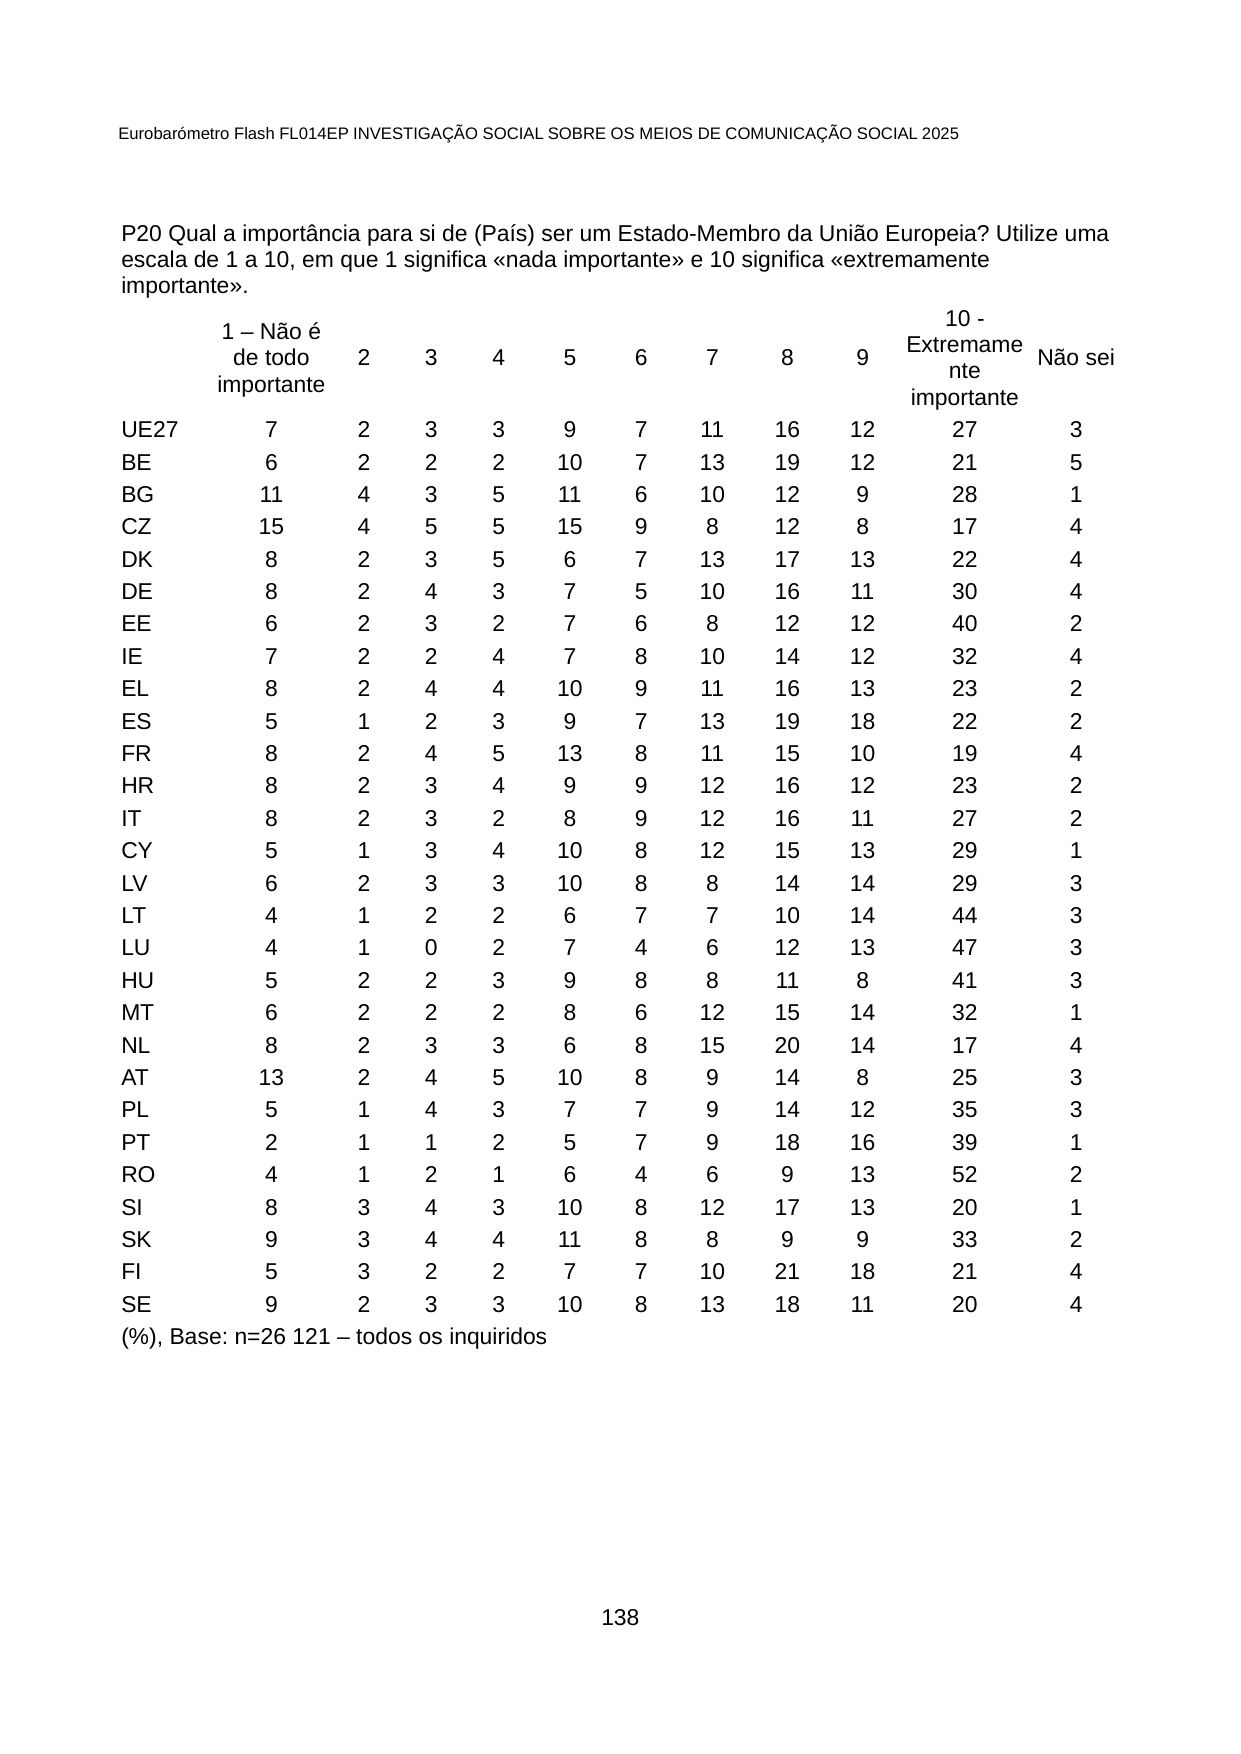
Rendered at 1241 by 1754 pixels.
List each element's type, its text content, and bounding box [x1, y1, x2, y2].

table_cell MT [118, 996, 212, 1028]
table_cell 2 [397, 640, 464, 672]
table_cell 22 [900, 705, 1029, 737]
table_cell AT [118, 1061, 212, 1093]
table_cell 2 [1030, 608, 1122, 640]
table_cell SK [118, 1223, 212, 1255]
table_cell 2 [330, 737, 397, 769]
table_cell BE [118, 445, 212, 478]
table_cell 2 [397, 996, 464, 1028]
table_cell 5 [465, 510, 532, 543]
table_cell 1 [465, 1158, 532, 1191]
table_cell 5 [465, 1061, 532, 1093]
table_cell 8 [213, 737, 330, 769]
table_cell 9 [750, 1158, 825, 1191]
table_cell 3 [465, 1288, 532, 1320]
table_cell 17 [900, 510, 1029, 543]
table_cell 8 [607, 834, 674, 867]
table_cell 17 [900, 1029, 1029, 1061]
table_cell 7 [532, 1255, 607, 1288]
table_cell 9 [675, 1126, 749, 1158]
table_cell 25 [900, 1061, 1029, 1093]
table_cell 8 [825, 964, 900, 996]
table_cell 3 [465, 705, 532, 737]
table_cell 1 [397, 1126, 464, 1158]
table_cell 15 [750, 737, 825, 769]
table_cell 2 [330, 575, 397, 607]
table_cell 3 [1030, 1061, 1122, 1093]
table_cell 5 [1030, 445, 1122, 478]
table_cell 11 [213, 478, 330, 510]
table_cell 2 [465, 608, 532, 640]
table_cell 2 [397, 705, 464, 737]
table_cell 3 [465, 1191, 532, 1223]
table_cell 7 [675, 302, 749, 413]
table_cell 13 [825, 931, 900, 964]
table_cell 3 [465, 964, 532, 996]
table_cell PL [118, 1093, 212, 1126]
table_cell 2 [397, 964, 464, 996]
table_cell 12 [675, 1191, 749, 1223]
table_cell 14 [825, 1029, 900, 1061]
table_cell 4 [397, 737, 464, 769]
table_cell 12 [675, 802, 749, 834]
table_cell 6 [607, 996, 674, 1028]
table_cell 3 [465, 1093, 532, 1126]
table_cell 13 [825, 672, 900, 704]
table_cell 1 [1030, 1126, 1122, 1158]
table_cell 10 [532, 445, 607, 478]
table_cell 7 [607, 705, 674, 737]
table_cell 8 [675, 964, 749, 996]
table_cell 4 [213, 899, 330, 931]
table_cell DE [118, 575, 212, 607]
table_cell 6 [213, 996, 330, 1028]
table_cell 10 [532, 672, 607, 704]
table_cell 5 [465, 478, 532, 510]
table_cell 2 [330, 302, 397, 413]
table_cell 8 [607, 640, 674, 672]
table_cell 6 [532, 543, 607, 575]
table_cell 8 [607, 964, 674, 996]
table_cell 4 [607, 1158, 674, 1191]
table_cell 8 [675, 608, 749, 640]
table_cell 9 [825, 302, 900, 413]
table_cell 3 [397, 413, 464, 445]
table_cell SE [118, 1288, 212, 1320]
table_cell 5 [213, 1255, 330, 1288]
table_cell 6 [607, 478, 674, 510]
table_cell 19 [900, 737, 1029, 769]
table_cell 9 [675, 1061, 749, 1093]
table_cell 7 [607, 445, 674, 478]
table_cell 15 [532, 510, 607, 543]
table_cell 5 [532, 302, 607, 413]
table_cell 1 [1030, 1191, 1122, 1223]
table_cell 11 [532, 478, 607, 510]
table_cell CY [118, 834, 212, 867]
table_cell 13 [532, 737, 607, 769]
table_cell 5 [213, 834, 330, 867]
table_cell 16 [750, 413, 825, 445]
table_cell IE [118, 640, 212, 672]
table_cell 8 [825, 1061, 900, 1093]
table_cell 5 [465, 737, 532, 769]
table_cell 2 [330, 640, 397, 672]
table_cell IT [118, 802, 212, 834]
table_cell 2 [330, 672, 397, 704]
table_cell 2 [330, 1029, 397, 1061]
table_cell 3 [397, 478, 464, 510]
table_cell 13 [213, 1061, 330, 1093]
table_cell 7 [607, 543, 674, 575]
table_cell 2 [330, 445, 397, 478]
table_cell 9 [607, 672, 674, 704]
table_cell 1 – Não é de todo importante [213, 302, 330, 413]
table_cell 3 [330, 1255, 397, 1288]
table_cell 4 [397, 672, 464, 704]
table_cell 15 [750, 996, 825, 1028]
table_cell 4 [213, 931, 330, 964]
table_cell 1 [1030, 478, 1122, 510]
table_cell 8 [607, 737, 674, 769]
table_cell 3 [1030, 899, 1122, 931]
table_cell 2 [213, 1126, 330, 1158]
table_cell 7 [607, 1255, 674, 1288]
table_cell 3 [465, 575, 532, 607]
table_cell 4 [397, 1223, 464, 1255]
table_cell 1 [1030, 834, 1122, 867]
table_cell NL [118, 1029, 212, 1061]
table_cell 10 [675, 575, 749, 607]
table_cell 4 [1030, 1029, 1122, 1061]
table_cell 3 [1030, 1093, 1122, 1126]
table_cell 3 [465, 867, 532, 899]
table_cell 13 [825, 543, 900, 575]
table_cell 6 [532, 1158, 607, 1191]
table_cell 2 [465, 899, 532, 931]
table_cell 7 [532, 575, 607, 607]
table_cell 16 [750, 575, 825, 607]
table_cell 4 [1030, 1288, 1122, 1320]
table_cell 16 [750, 802, 825, 834]
table_cell 2 [397, 899, 464, 931]
table_cell 2 [1030, 1223, 1122, 1255]
table_cell 14 [750, 867, 825, 899]
table_cell 4 [1030, 737, 1122, 769]
table_cell 15 [750, 834, 825, 867]
table_cell 14 [750, 1061, 825, 1093]
table_cell 17 [750, 543, 825, 575]
table_cell 2 [397, 445, 464, 478]
table_cell 3 [397, 867, 464, 899]
table_cell 28 [900, 478, 1029, 510]
table_cell 8 [607, 1288, 674, 1320]
table_cell 3 [330, 1191, 397, 1223]
table_cell 9 [532, 705, 607, 737]
table_cell UE27 [118, 413, 212, 445]
table_cell 7 [213, 640, 330, 672]
table_header P20 Qual a importância para si de (País) ser um Estado-Membro da União Europeia? Utilize uma escala de 1 a 10, em que 1 significa «nada importante» e 10 significa «extremamente importante». [118, 217, 1122, 302]
table_cell 9 [825, 1223, 900, 1255]
table_cell 13 [825, 834, 900, 867]
table_cell 18 [825, 705, 900, 737]
table_cell 10 [532, 1288, 607, 1320]
table_cell 11 [825, 1288, 900, 1320]
table_cell 12 [675, 996, 749, 1028]
table_cell 2 [1030, 769, 1122, 802]
table_cell 4 [1030, 640, 1122, 672]
table_cell 20 [900, 1191, 1029, 1223]
table_cell 11 [825, 802, 900, 834]
table_cell 30 [900, 575, 1029, 607]
table_cell 29 [900, 834, 1029, 867]
table_cell 10 - Extremamente importante [900, 302, 1029, 413]
table_cell 8 [213, 672, 330, 704]
table_cell 2 [330, 996, 397, 1028]
table_cell 13 [825, 1191, 900, 1223]
table_cell 2 [330, 1288, 397, 1320]
table_cell 8 [532, 802, 607, 834]
table_cell 4 [397, 1093, 464, 1126]
table_cell 14 [750, 1093, 825, 1126]
table_cell 8 [607, 1191, 674, 1223]
table_cell CZ [118, 510, 212, 543]
table_cell 3 [1030, 867, 1122, 899]
table_cell 1 [330, 1126, 397, 1158]
table_cell 9 [532, 964, 607, 996]
table_cell 7 [607, 899, 674, 931]
table_cell 12 [750, 608, 825, 640]
table_cell 1 [330, 899, 397, 931]
table_cell 4 [213, 1158, 330, 1191]
table_cell 7 [607, 1126, 674, 1158]
table_cell 10 [532, 867, 607, 899]
table_cell 52 [900, 1158, 1029, 1191]
table_cell 5 [532, 1126, 607, 1158]
table_cell 3 [397, 302, 464, 413]
table_cell RO [118, 1158, 212, 1191]
table_cell 13 [675, 705, 749, 737]
table_cell LV [118, 867, 212, 899]
table_cell LU [118, 931, 212, 964]
table_cell 13 [825, 1158, 900, 1191]
table_cell 22 [900, 543, 1029, 575]
table_cell 4 [465, 640, 532, 672]
table_cell 12 [750, 478, 825, 510]
table_cell 9 [607, 510, 674, 543]
table_cell 4 [465, 1223, 532, 1255]
table_cell 6 [607, 608, 674, 640]
table_cell 12 [825, 769, 900, 802]
table_cell 10 [750, 899, 825, 931]
table_cell 1 [330, 931, 397, 964]
table_cell SI [118, 1191, 212, 1223]
table_cell EL [118, 672, 212, 704]
table_cell 9 [607, 802, 674, 834]
table_cell 21 [750, 1255, 825, 1288]
table_cell 14 [750, 640, 825, 672]
table_cell 11 [675, 737, 749, 769]
table_cell 11 [825, 575, 900, 607]
table_cell 12 [675, 834, 749, 867]
table_cell 2 [397, 1158, 464, 1191]
table_cell Não sei [1030, 302, 1122, 413]
table_cell 3 [1030, 413, 1122, 445]
table_cell 2 [465, 802, 532, 834]
table_cell 2 [1030, 705, 1122, 737]
table_cell 2 [330, 867, 397, 899]
table_cell 13 [675, 445, 749, 478]
table_cell 12 [750, 510, 825, 543]
table_cell 9 [532, 413, 607, 445]
table_cell 21 [900, 1255, 1029, 1288]
table_cell 16 [750, 769, 825, 802]
table_cell 8 [675, 510, 749, 543]
table_cell BG [118, 478, 212, 510]
table_cell 7 [532, 608, 607, 640]
table_cell 9 [213, 1288, 330, 1320]
table_cell 39 [900, 1126, 1029, 1158]
table_cell 2 [465, 445, 532, 478]
table_cell 3 [397, 608, 464, 640]
table_cell 18 [750, 1126, 825, 1158]
table_cell 18 [825, 1255, 900, 1288]
table_cell 7 [213, 413, 330, 445]
table_cell 41 [900, 964, 1029, 996]
table_cell 8 [607, 867, 674, 899]
table_cell HR [118, 769, 212, 802]
table_cell 9 [607, 769, 674, 802]
table_cell 19 [750, 445, 825, 478]
table_cell 3 [1030, 931, 1122, 964]
table_cell 6 [675, 931, 749, 964]
table_cell 7 [607, 1093, 674, 1126]
table_cell 5 [607, 575, 674, 607]
table_cell 5 [213, 1093, 330, 1126]
table_cell 8 [213, 769, 330, 802]
table_cell 2 [465, 931, 532, 964]
table_cell 7 [675, 899, 749, 931]
table_cell 3 [330, 1223, 397, 1255]
table_cell 23 [900, 769, 1029, 802]
table_cell 10 [675, 640, 749, 672]
table_cell 8 [607, 1061, 674, 1093]
table_cell 8 [675, 867, 749, 899]
table_cell 11 [675, 413, 749, 445]
table_cell 7 [532, 931, 607, 964]
table_cell 1 [1030, 996, 1122, 1028]
table_cell 5 [465, 543, 532, 575]
table_cell 2 [397, 1255, 464, 1288]
table_cell 23 [900, 672, 1029, 704]
table_cell PT [118, 1126, 212, 1158]
table_cell 4 [1030, 575, 1122, 607]
table_cell 9 [750, 1223, 825, 1255]
table_cell 3 [397, 1029, 464, 1061]
table_cell 2 [1030, 802, 1122, 834]
table_cell 9 [675, 1093, 749, 1126]
table_cell 4 [1030, 510, 1122, 543]
table_cell 2 [465, 1126, 532, 1158]
table_cell 21 [900, 445, 1029, 478]
table_cell 1 [330, 1093, 397, 1126]
table_cell 6 [213, 867, 330, 899]
table_cell 2 [330, 802, 397, 834]
table_cell 12 [825, 413, 900, 445]
table_cell 27 [900, 413, 1029, 445]
table_cell 12 [675, 769, 749, 802]
table_cell 1 [330, 834, 397, 867]
table_cell 5 [213, 705, 330, 737]
table_cell 12 [750, 931, 825, 964]
table_cell 8 [532, 996, 607, 1028]
table_cell 2 [330, 608, 397, 640]
table_cell 4 [330, 478, 397, 510]
table_cell 9 [213, 1223, 330, 1255]
table_cell 14 [825, 996, 900, 1028]
table_cell 2 [1030, 1158, 1122, 1191]
table_cell 3 [465, 1029, 532, 1061]
table_cell 47 [900, 931, 1029, 964]
table_cell 7 [532, 1093, 607, 1126]
table_cell 14 [825, 899, 900, 931]
table_cell 4 [465, 834, 532, 867]
table_cell 0 [397, 931, 464, 964]
table_cell 4 [465, 302, 532, 413]
table_cell 2 [330, 1061, 397, 1093]
table_cell 15 [675, 1029, 749, 1061]
table_cell 8 [675, 1223, 749, 1255]
table_cell 4 [397, 575, 464, 607]
table_cell 40 [900, 608, 1029, 640]
table_cell 1 [330, 1158, 397, 1191]
table_cell 3 [397, 1288, 464, 1320]
table_cell 4 [1030, 543, 1122, 575]
table_cell 13 [675, 543, 749, 575]
table_cell 2 [1030, 672, 1122, 704]
table_cell 8 [607, 1223, 674, 1255]
table_cell 20 [900, 1288, 1029, 1320]
table_cell 12 [825, 1093, 900, 1126]
table_cell FR [118, 737, 212, 769]
table_cell 14 [825, 867, 900, 899]
table_cell 10 [532, 1191, 607, 1223]
table_cell EE [118, 608, 212, 640]
table_cell 6 [213, 445, 330, 478]
table_cell 4 [465, 769, 532, 802]
table_cell 6 [675, 1158, 749, 1191]
table_cell [118, 302, 212, 413]
table_cell ES [118, 705, 212, 737]
table_cell 13 [675, 1288, 749, 1320]
table_cell 35 [900, 1093, 1029, 1126]
table_cell 3 [465, 413, 532, 445]
table_cell 8 [607, 1029, 674, 1061]
table_cell 6 [607, 302, 674, 413]
table_cell 44 [900, 899, 1029, 931]
table_cell HU [118, 964, 212, 996]
table_cell 20 [750, 1029, 825, 1061]
table_cell 32 [900, 640, 1029, 672]
table_cell 3 [397, 769, 464, 802]
table_cell 16 [825, 1126, 900, 1158]
table_cell 3 [397, 802, 464, 834]
table_cell 8 [213, 1191, 330, 1223]
table_cell 8 [750, 302, 825, 413]
table_cell 4 [330, 510, 397, 543]
table_cell 11 [675, 672, 749, 704]
table_cell 4 [607, 931, 674, 964]
table_cell DK [118, 543, 212, 575]
table_cell 9 [532, 769, 607, 802]
table_cell 16 [750, 672, 825, 704]
table_cell 6 [532, 899, 607, 931]
table_cell 11 [532, 1223, 607, 1255]
table_cell 17 [750, 1191, 825, 1223]
table_cell 4 [397, 1061, 464, 1093]
table_cell 12 [825, 640, 900, 672]
table_cell 10 [825, 737, 900, 769]
table_cell 11 [750, 964, 825, 996]
table_cell 33 [900, 1223, 1029, 1255]
table_cell 2 [330, 769, 397, 802]
table_cell 1 [330, 705, 397, 737]
table_cell 3 [1030, 964, 1122, 996]
table_cell 8 [213, 543, 330, 575]
table_cell 8 [213, 802, 330, 834]
table_cell 8 [825, 510, 900, 543]
table_cell 12 [825, 445, 900, 478]
table_cell 29 [900, 867, 1029, 899]
table_cell 7 [607, 413, 674, 445]
table_cell 18 [750, 1288, 825, 1320]
table_cell 6 [532, 1029, 607, 1061]
table_cell 3 [397, 543, 464, 575]
table_cell LT [118, 899, 212, 931]
table_cell 2 [330, 964, 397, 996]
table_cell (%), Base: n=26 121 – todos os inquiridos [118, 1320, 1122, 1352]
table_cell 10 [675, 1255, 749, 1288]
table_cell 4 [1030, 1255, 1122, 1288]
table_cell 12 [825, 608, 900, 640]
table_cell 8 [213, 575, 330, 607]
table_cell 19 [750, 705, 825, 737]
table_cell 3 [397, 834, 464, 867]
table_cell FI [118, 1255, 212, 1288]
table_cell 5 [213, 964, 330, 996]
table_cell 9 [825, 478, 900, 510]
table_cell 5 [397, 510, 464, 543]
table_cell 2 [465, 996, 532, 1028]
table_cell 15 [213, 510, 330, 543]
table_cell 2 [330, 543, 397, 575]
table_cell 7 [532, 640, 607, 672]
table_cell 2 [330, 413, 397, 445]
table_cell 10 [532, 1061, 607, 1093]
table_cell 8 [213, 1029, 330, 1061]
table_cell 6 [213, 608, 330, 640]
table_cell 2 [465, 1255, 532, 1288]
table_cell 4 [465, 672, 532, 704]
table_cell 10 [675, 478, 749, 510]
table_cell 27 [900, 802, 1029, 834]
table_cell 32 [900, 996, 1029, 1028]
table_cell 4 [397, 1191, 464, 1223]
table_cell 10 [532, 834, 607, 867]
